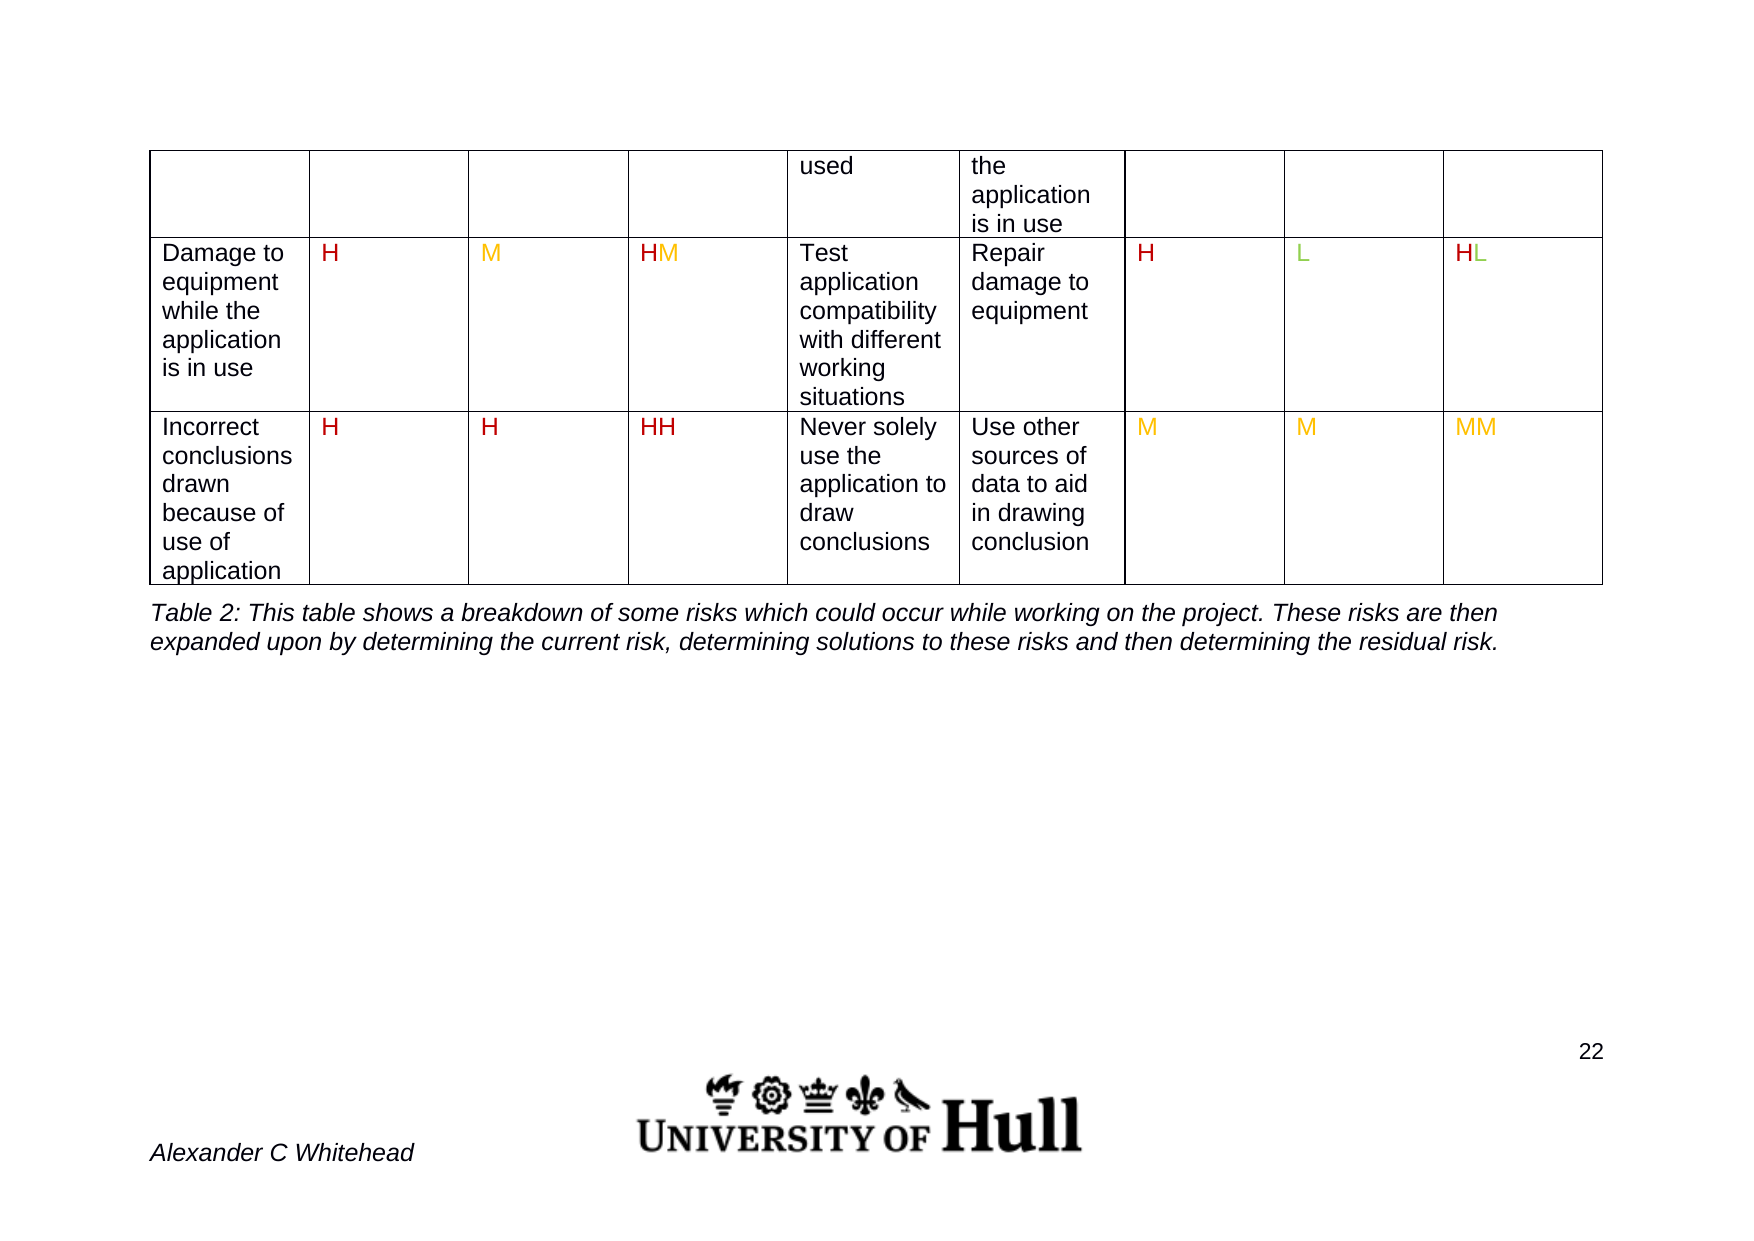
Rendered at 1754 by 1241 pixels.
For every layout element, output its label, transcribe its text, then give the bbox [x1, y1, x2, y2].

table_cell the application is in use [960, 151, 1124, 237]
table_cell H [469, 412, 628, 584]
table_cell HL [1444, 238, 1602, 411]
table_cell M [1285, 412, 1443, 584]
table_cell [629, 151, 787, 237]
table_cell M [469, 238, 628, 411]
table_cell L [1285, 238, 1443, 411]
table_cell [310, 151, 468, 237]
picture [630, 1064, 1091, 1162]
table_cell Use other sources of data to aid in drawing conclusion [960, 412, 1124, 584]
table_cell H [310, 238, 468, 411]
text Table 2: This table shows a breakdown of some risks which could occur while working on the project. These risks are then expanded upon by determining the current risk, determining solutions to these risks and then determining the residual risk. [150, 598, 1604, 655]
table_cell HH [629, 412, 787, 584]
table_cell Damage to equipment while the application is in use [151, 238, 309, 411]
table_cell Incorrect conclusions drawn because of use of application [151, 412, 309, 584]
table_cell used [788, 151, 959, 237]
table_cell HM [629, 238, 787, 411]
table_cell Test application compatibility with different working situations [788, 238, 959, 411]
table_cell H [310, 412, 468, 584]
table_cell [1444, 151, 1602, 237]
table_cell [1126, 151, 1284, 237]
table_cell H [1126, 238, 1284, 411]
table_cell Never solely use the application to draw conclusions [788, 412, 959, 584]
table_cell MM [1444, 412, 1602, 584]
table_cell [1285, 151, 1443, 237]
table_cell [469, 151, 628, 237]
table_cell M [1126, 412, 1284, 584]
table_cell Repair damage to equipment [960, 238, 1124, 411]
table_cell [151, 151, 309, 237]
